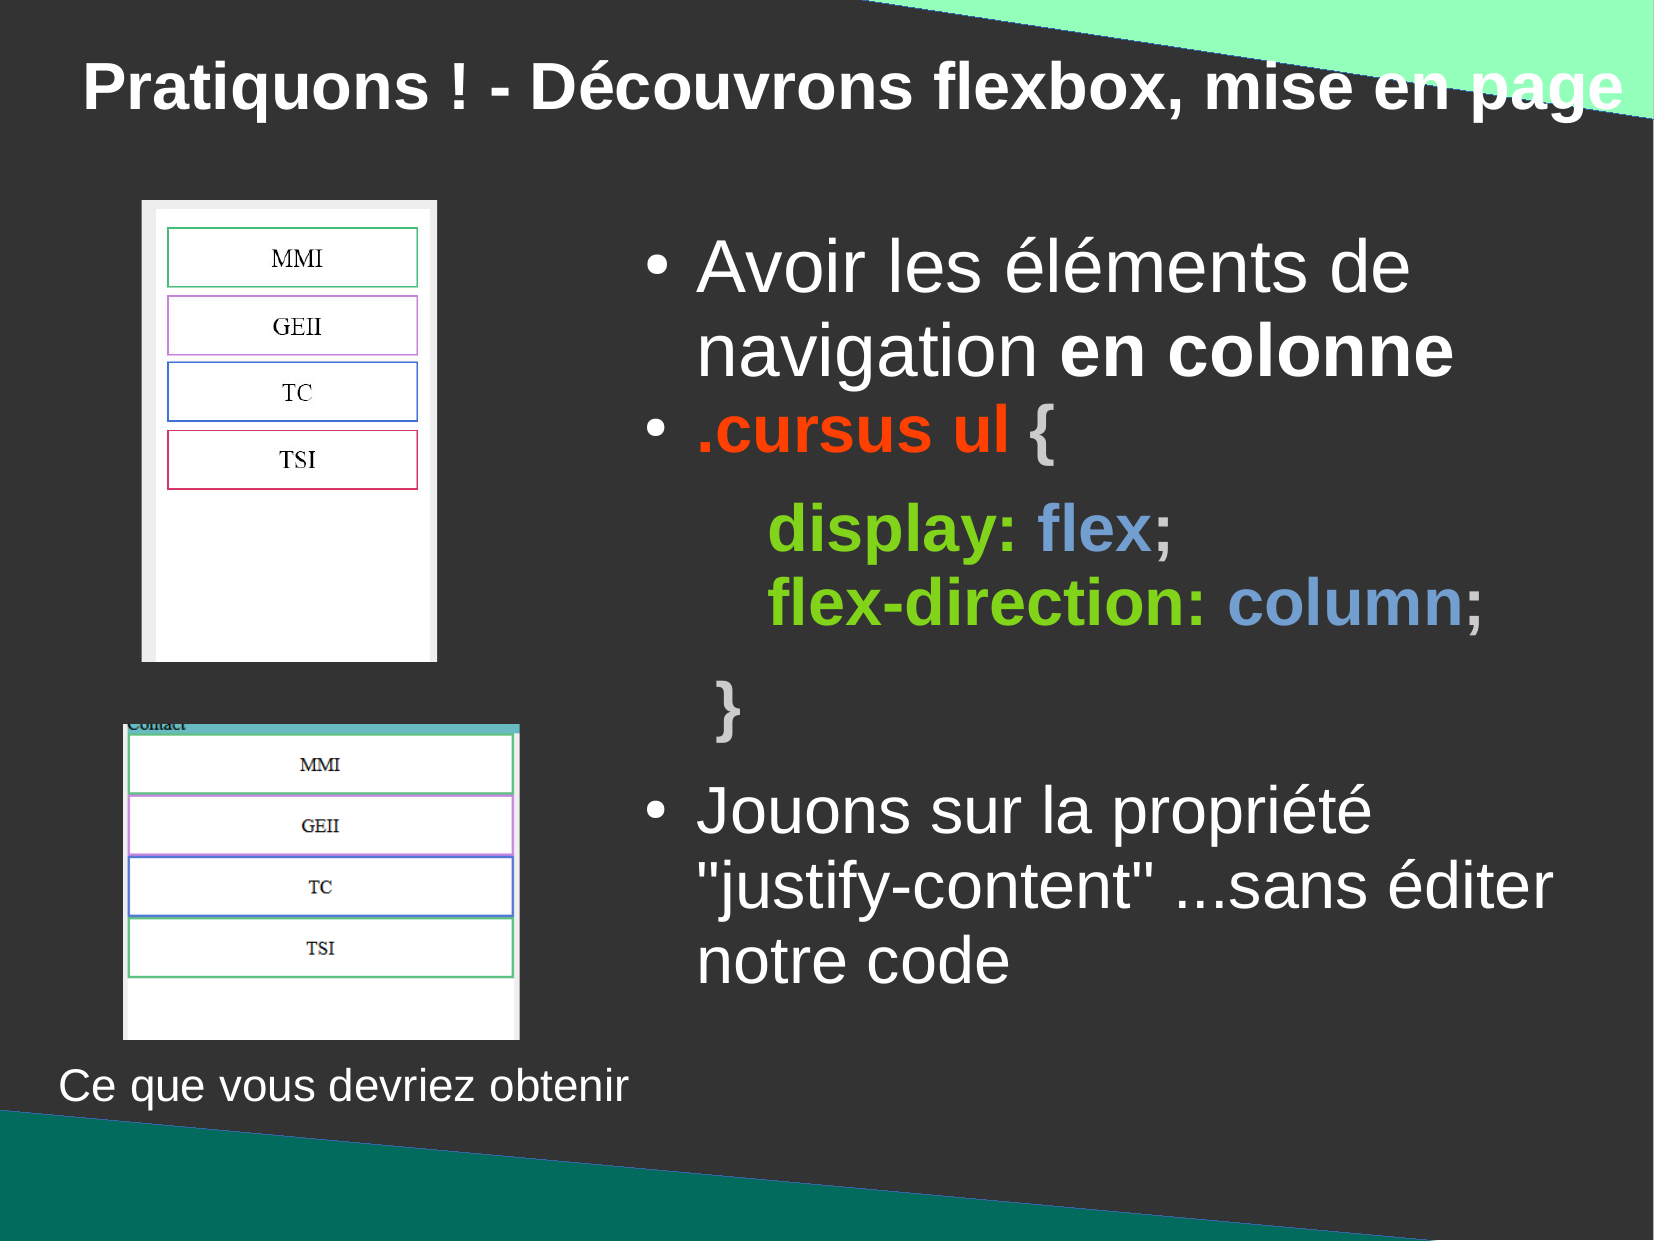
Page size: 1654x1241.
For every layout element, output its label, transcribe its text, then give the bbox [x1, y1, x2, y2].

list Avoir les éléments de navigation en colonne .cursus ul { display: flex; flex-direction: column; } Jouons sur la propriété "justify‑content" ...sans éditer notre code [625, 224, 1619, 1016]
text_box [862, 0, 1654, 120]
title Pratiquons ! - Découvrons flexbox, mise en page [82, 49, 1630, 142]
picture [141, 200, 438, 662]
title Ce que vous devriez obtenir [59, 1059, 638, 1229]
picture [123, 724, 520, 1040]
